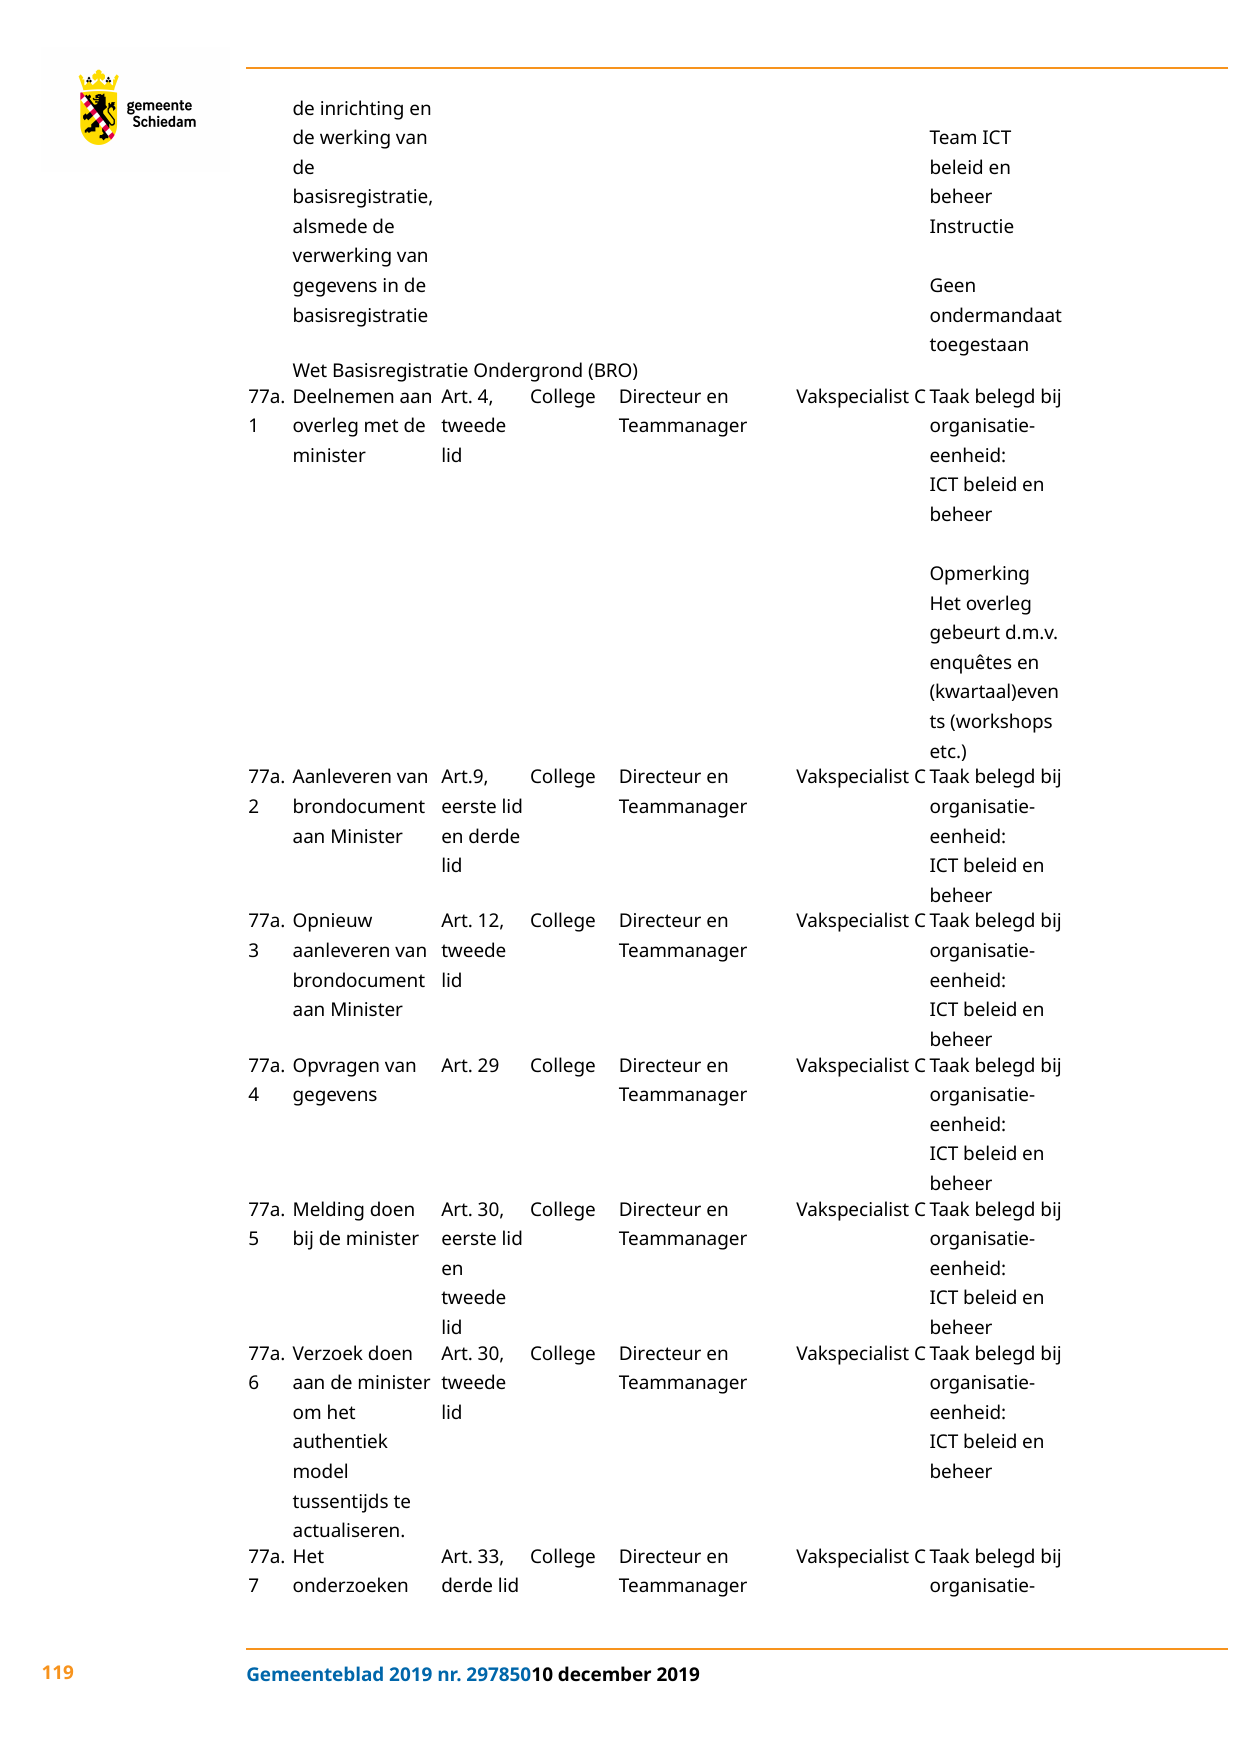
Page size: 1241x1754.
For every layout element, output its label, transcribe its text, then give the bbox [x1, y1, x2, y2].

table_cell [248, 95, 292, 357]
table_cell [974, 357, 1107, 383]
table_cell Directeur en Teammanager [619, 1543, 796, 1598]
table_cell Vakspecialist C [796, 1340, 929, 1543]
table_cell College [530, 1543, 619, 1598]
table_cell Verzoek doen aan de minister om het authentiek model tussentijds te actualiseren. [293, 1340, 441, 1543]
table_cell Wet Basisregistratie Ondergrond (BRO) [293, 357, 663, 383]
table_cell 77a.4 [248, 1052, 292, 1196]
table_cell Vakspecialist C [796, 1543, 929, 1598]
table_cell College [530, 1052, 619, 1196]
picture [41, 47, 231, 172]
table_cell 77a.6 [248, 1340, 292, 1543]
table_cell College [530, 383, 619, 764]
table_cell Art. 30, tweede lid [441, 1340, 530, 1543]
table_cell 77a.5 [248, 1196, 292, 1340]
table_cell Art. 12, tweede lid [441, 908, 530, 1052]
table_cell Taak belegd bij organisatie-eenheid: ICT beleid en beheer Opmerking Het overleg gebeurt d.m.v. enquêtes en (kwartaal)events (workshops etc.) [929, 383, 1063, 764]
table_cell Taak belegd bij organisatie- [929, 1543, 1063, 1598]
table_cell de inrichting en de werking van de basisregistratie, alsmede de verwerking van gegevens in de basisregistratie [293, 95, 441, 357]
table_cell Art. 29 [441, 1052, 530, 1196]
table_cell 77a.1 [248, 383, 292, 764]
table_cell Vakspecialist C [796, 908, 929, 1052]
table_cell [796, 95, 929, 357]
table_cell Vakspecialist C [796, 1052, 929, 1196]
table_cell Vakspecialist C [796, 1196, 929, 1340]
table_cell College [530, 908, 619, 1052]
table_cell Opnieuw aanleveren van brondocument aan Minister [293, 908, 441, 1052]
table_cell College [530, 1340, 619, 1543]
table_cell Taak belegd bij organisatie-eenheid: ICT beleid en beheer [929, 908, 1063, 1052]
table_cell [708, 357, 841, 383]
table_cell Art. 4, tweede lid [441, 383, 530, 764]
table_cell [663, 357, 707, 383]
table_cell [248, 357, 292, 383]
table_cell Taak belegd bij organisatie-eenheid: ICT beleid en beheer [929, 1196, 1063, 1340]
table_cell Art.9, eerste lid en derde lid [441, 764, 530, 908]
table_cell Het onderzoeken [293, 1543, 441, 1598]
table_cell Art. 30, eerste lid en tweede lid [441, 1196, 530, 1340]
table_cell Vakspecialist C [796, 383, 929, 764]
table_cell Opvragen van gegevens [293, 1052, 441, 1196]
table_cell 77a.3 [248, 908, 292, 1052]
table_cell Vakspecialist C [796, 764, 929, 908]
table_cell Directeur en Teammanager [619, 383, 796, 764]
table_cell [619, 95, 796, 357]
table_cell Directeur en Teammanager [619, 908, 796, 1052]
table_cell Taak belegd bij organisatie-eenheid: ICT beleid en beheer [929, 764, 1063, 908]
table_cell 77a.7 [248, 1543, 292, 1598]
table_cell [530, 95, 619, 357]
table_cell [441, 95, 530, 357]
table_cell 77a.2 [248, 764, 292, 908]
table_cell Directeur en Teammanager [619, 764, 796, 908]
table_cell Melding doen bij de minister [293, 1196, 441, 1340]
table_cell Directeur en Teammanager [619, 1340, 796, 1543]
table_cell [841, 357, 974, 383]
table_cell College [530, 764, 619, 908]
table_cell Aanleveren van brondocument aan Minister [293, 764, 441, 908]
table_cell College [530, 1196, 619, 1340]
table_cell Taak belegd bij organisatie-eenheid: ICT beleid en beheer [929, 1052, 1063, 1196]
table_cell Deelnemen aan overleg met de minister [293, 383, 441, 764]
table_cell Taak belegd bij organisatie-eenheid: ICT beleid en beheer [929, 1340, 1063, 1543]
table_cell Directeur en Teammanager [619, 1196, 796, 1340]
table_cell Team ICT beleid en beheer Instructie Geen ondermandaat toegestaan [929, 95, 1063, 357]
table_cell Art. 33, derde lid [441, 1543, 530, 1598]
table_cell Directeur en Teammanager [619, 1052, 796, 1196]
